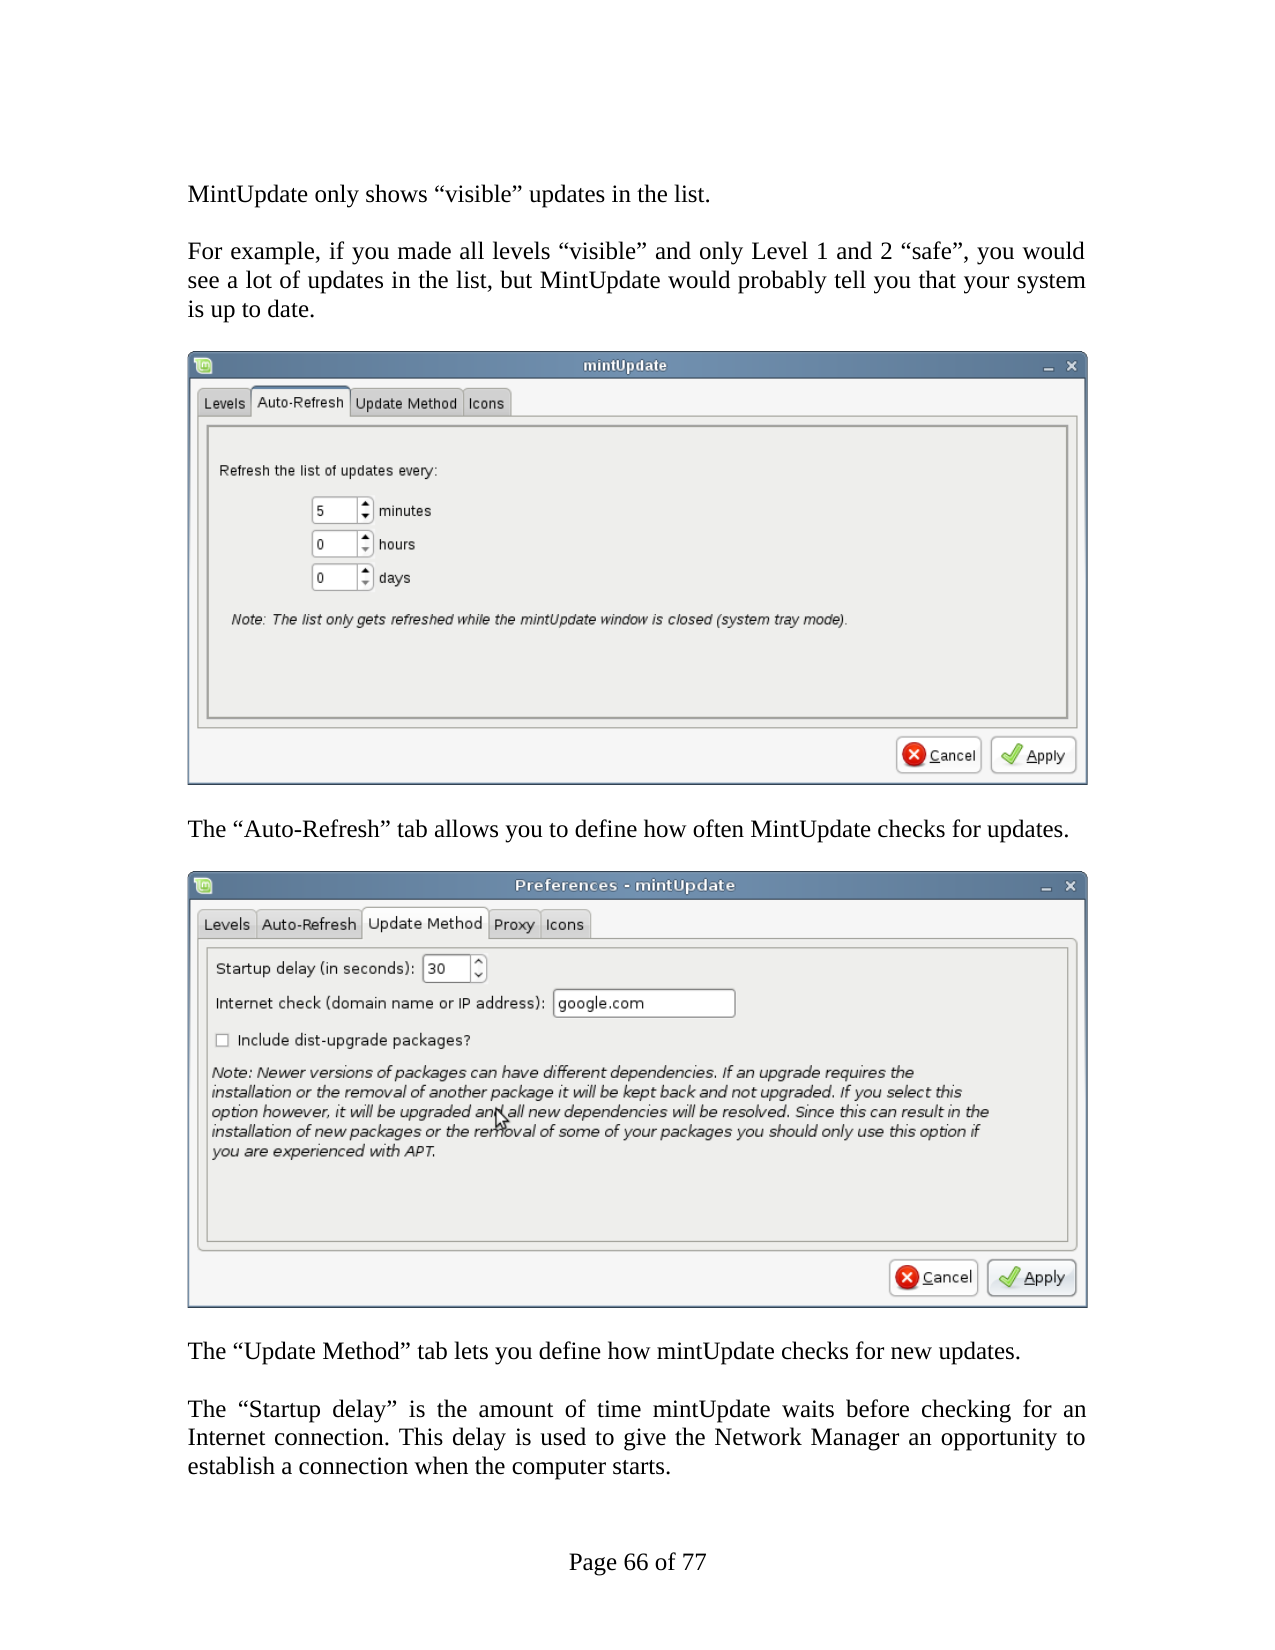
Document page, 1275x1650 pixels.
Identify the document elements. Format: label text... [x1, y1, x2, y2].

text MintUpdate only shows “visible” updates in the list. [187, 179, 1087, 207]
picture [187, 871, 1088, 1308]
text The “Startup delay” is the amount of time mintUpdate waits before checking for an Internet connection. This delay is used to give the Network Manager an opportunity to establish a connection when the computer starts. [187, 1394, 1087, 1480]
text For example, if you made all levels “visible” and only Level 1 and 2 “safe”, you would see a lot of updates in the list, but MintUpdate would probably tell you that your system is up to date. [187, 236, 1087, 322]
text The “Update Method” tab lets you define how mintUpdate checks for new updates. [187, 1336, 1087, 1365]
picture [187, 351, 1088, 785]
text The “Auto-Refresh” tab allows you to define how often MintUpdate checks for updates. [187, 814, 1087, 842]
